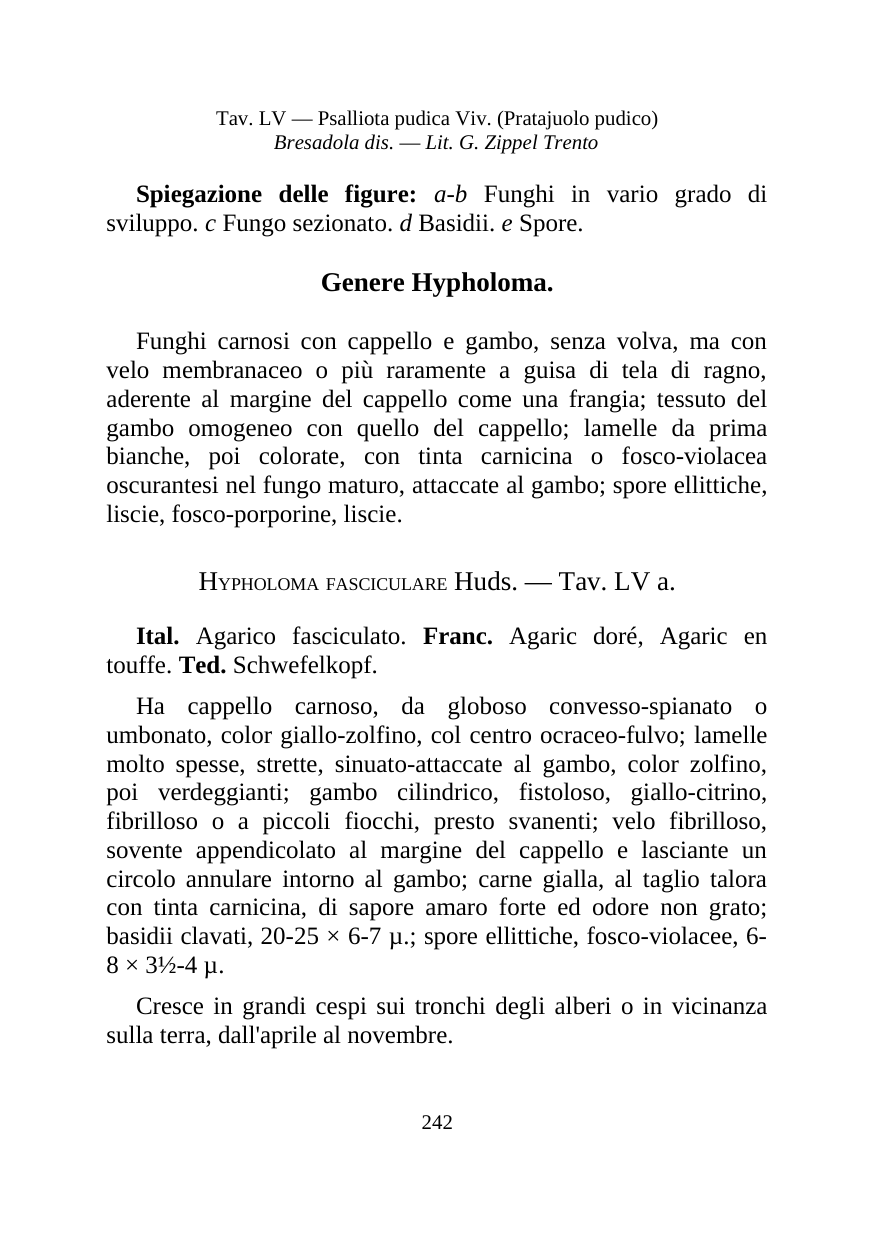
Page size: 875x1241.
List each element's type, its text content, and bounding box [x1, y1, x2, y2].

subtitle Genere Hypholoma. [106, 266, 768, 297]
text Ital. Agarico fasciculato. Franc. Agaric doré, Agaric en touffe. Ted. Schwefelkopf. [106, 621, 768, 679]
text Spiegazione delle figure: a-b Funghi in vario grado di sviluppo. c Fungo sezionato. d Basidii. e Spore. [106, 179, 768, 237]
text Cresce in grandi cespi sui tronchi degli alberi o in vicinanza sulla terra, dall'aprile al novembre. [106, 991, 768, 1049]
text Ha cappello carnoso, da globoso convesso-spianato o umbonato, color giallo-zolfino, col centro ocraceo-fulvo; lamelle molto spesse, strette, sinuato-attaccate al gambo, color zolfino, poi verdeggianti; gambo cilindrico, fistoloso, giallo-citrino, fibrilloso o a piccoli fiocchi, presto svanenti; velo fibrilloso, sovente appendicolato al margine del cappello e lasciante un circolo annulare intorno al gambo; carne gialla, al taglio talora con tinta carnicina, di sapore amaro forte ed odore non grato; basidii clavati, 20-25 × 6-7 µ.; spore ellittiche, fosco-violacee, 6-8 × 3½-4 µ. [106, 691, 768, 979]
text Funghi carnosi con cappello e gambo, senza volva, ma con velo membranaceo o più raramente a guisa di tela di ragno, aderente al margine del cappello come una frangia; tessuto del gambo omogeneo con quello del cappello; lamelle da prima bianche, poi colorate, con tinta carnicina o fosco-violacea oscurantesi nel fungo maturo, attaccate al gambo; spore ellittiche, liscie, fosco-porporine, liscie. [106, 326, 768, 528]
text Hypholoma fasciculare Huds. — Tav. LV a. [106, 565, 768, 596]
text Tav. LV — Psalliota pudica Viv. (Pratajuolo pudico) Bresadola dis. — Lit. G. Zippel Trento [106, 106, 768, 154]
